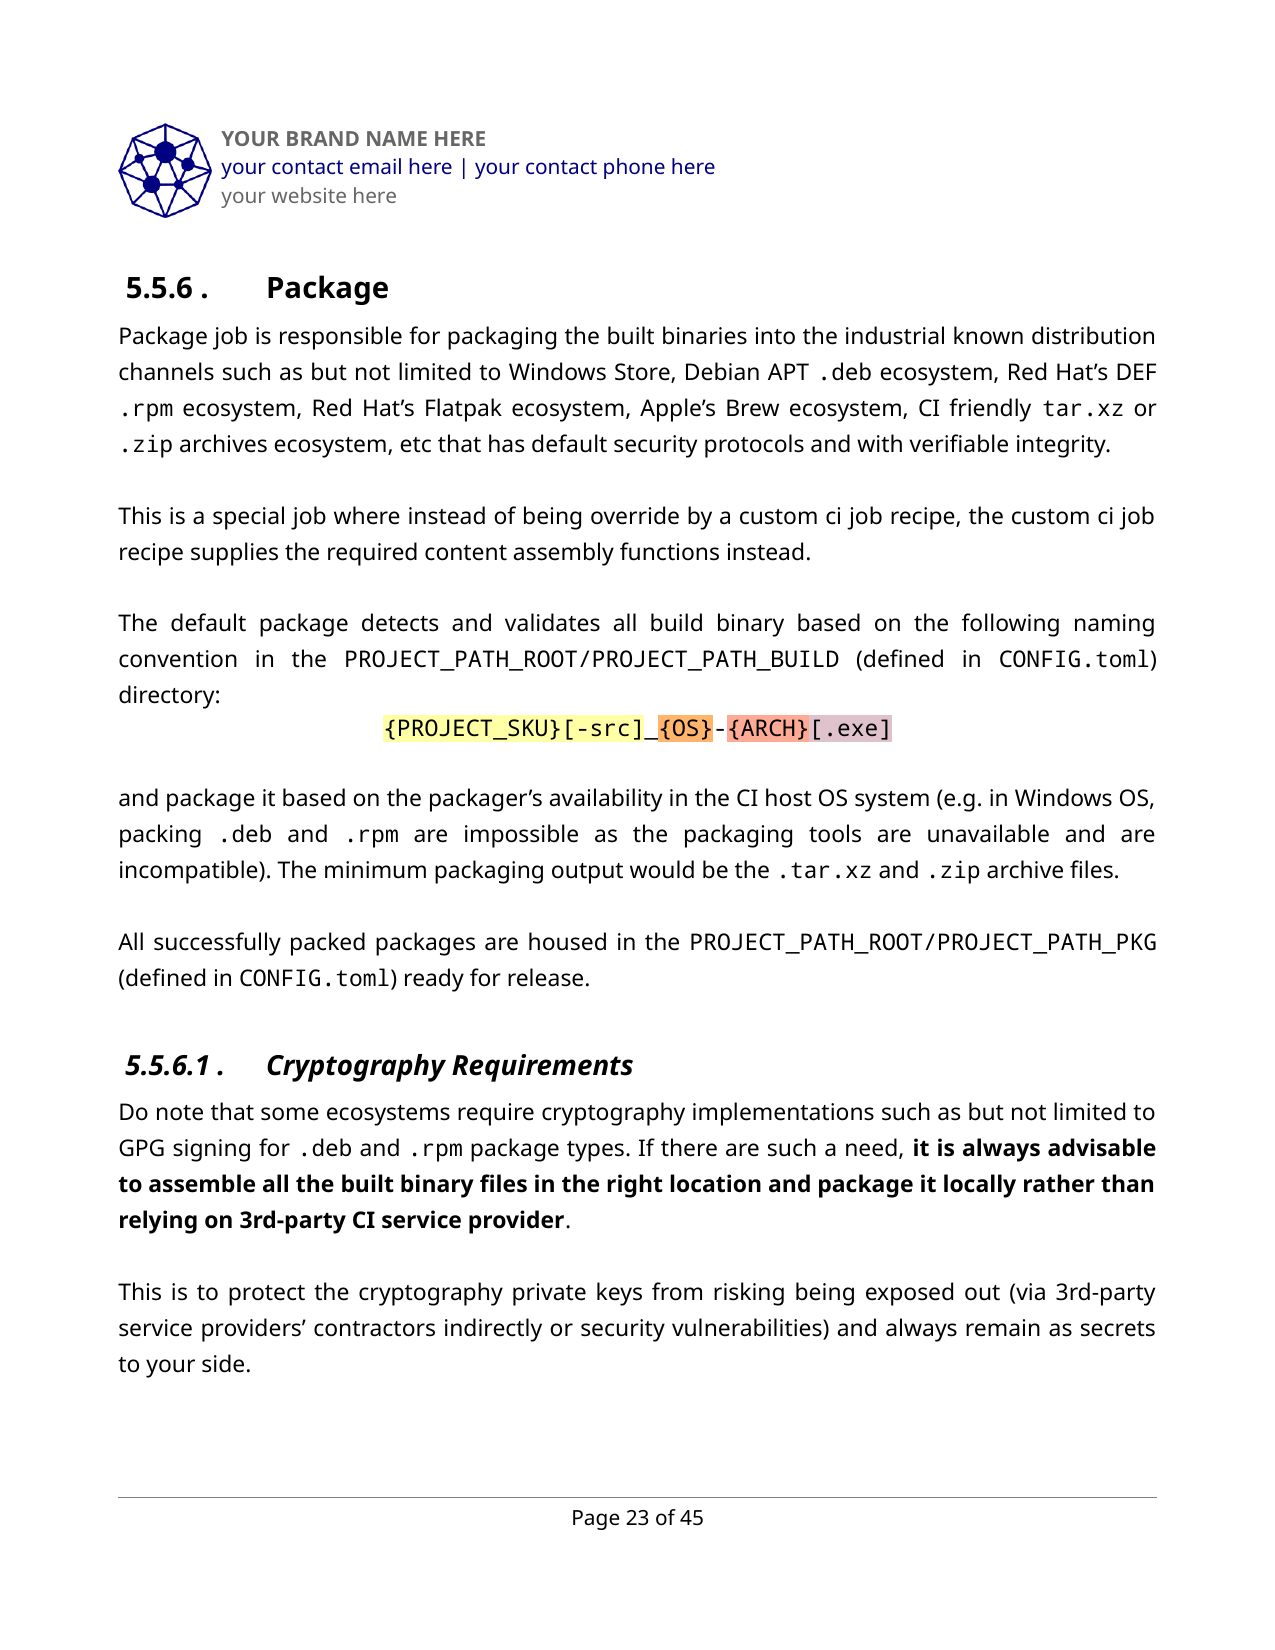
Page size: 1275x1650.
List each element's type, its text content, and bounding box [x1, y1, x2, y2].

subtitle Package [118, 267, 1157, 307]
text The default package detects and validates all build binary based on the following naming convention in the PROJECT_PATH_ROOT/PROJECT_PATH_BUILD (defined in CONFIG.toml) directory: [118, 607, 1157, 711]
text {PROJECT_SKU}[-src]_{OS}-{ARCH}[.exe] [118, 715, 1157, 742]
text Do note that some ecosystems require cryptography implementations such as but not limited to GPG signing for .deb and .rpm package types. If there are such a need, it is always advisable to assemble all the built binary files in the right location and package it locally rather than relying on 3rd-party CI service provider. [118, 1096, 1157, 1235]
text This is to protect the cryptography private keys from risking being exposed out (via 3rd-party service providers’ contractors indirectly or security vulnerabilities) and always remain as secrets to your side. [118, 1276, 1157, 1379]
text Package job is responsible for packaging the built binaries into the industrial known distribution channels such as but not limited to Windows Store, Debian APT .deb ecosystem, Red Hat’s DEF .rpm ecosystem, Red Hat’s Flatpak ecosystem, Apple’s Brew ecosystem, CI friendly tar.xz or .zip archives ecosystem, etc that has default security protocols and with verifiable integrity. [118, 320, 1157, 459]
picture [118, 123, 212, 218]
text and package it based on the packager’s availability in the CI host OS system (e.g. in Windows OS, packing .deb and .rpm are impossible as the packaging tools are unavailable and are incompatible). The minimum packaging output would be the .tar.xz and .zip archive files. [118, 782, 1157, 885]
text All successfully packed packages are housed in the PROJECT_PATH_ROOT/PROJECT_PATH_PKG (defined in CONFIG.toml) ready for release. [118, 926, 1157, 993]
subtitle Cryptography Requirements [118, 1046, 1157, 1084]
text This is a special job where instead of being override by a custom ci job recipe, the custom ci job recipe supplies the required content assembly functions instead. [118, 499, 1157, 567]
